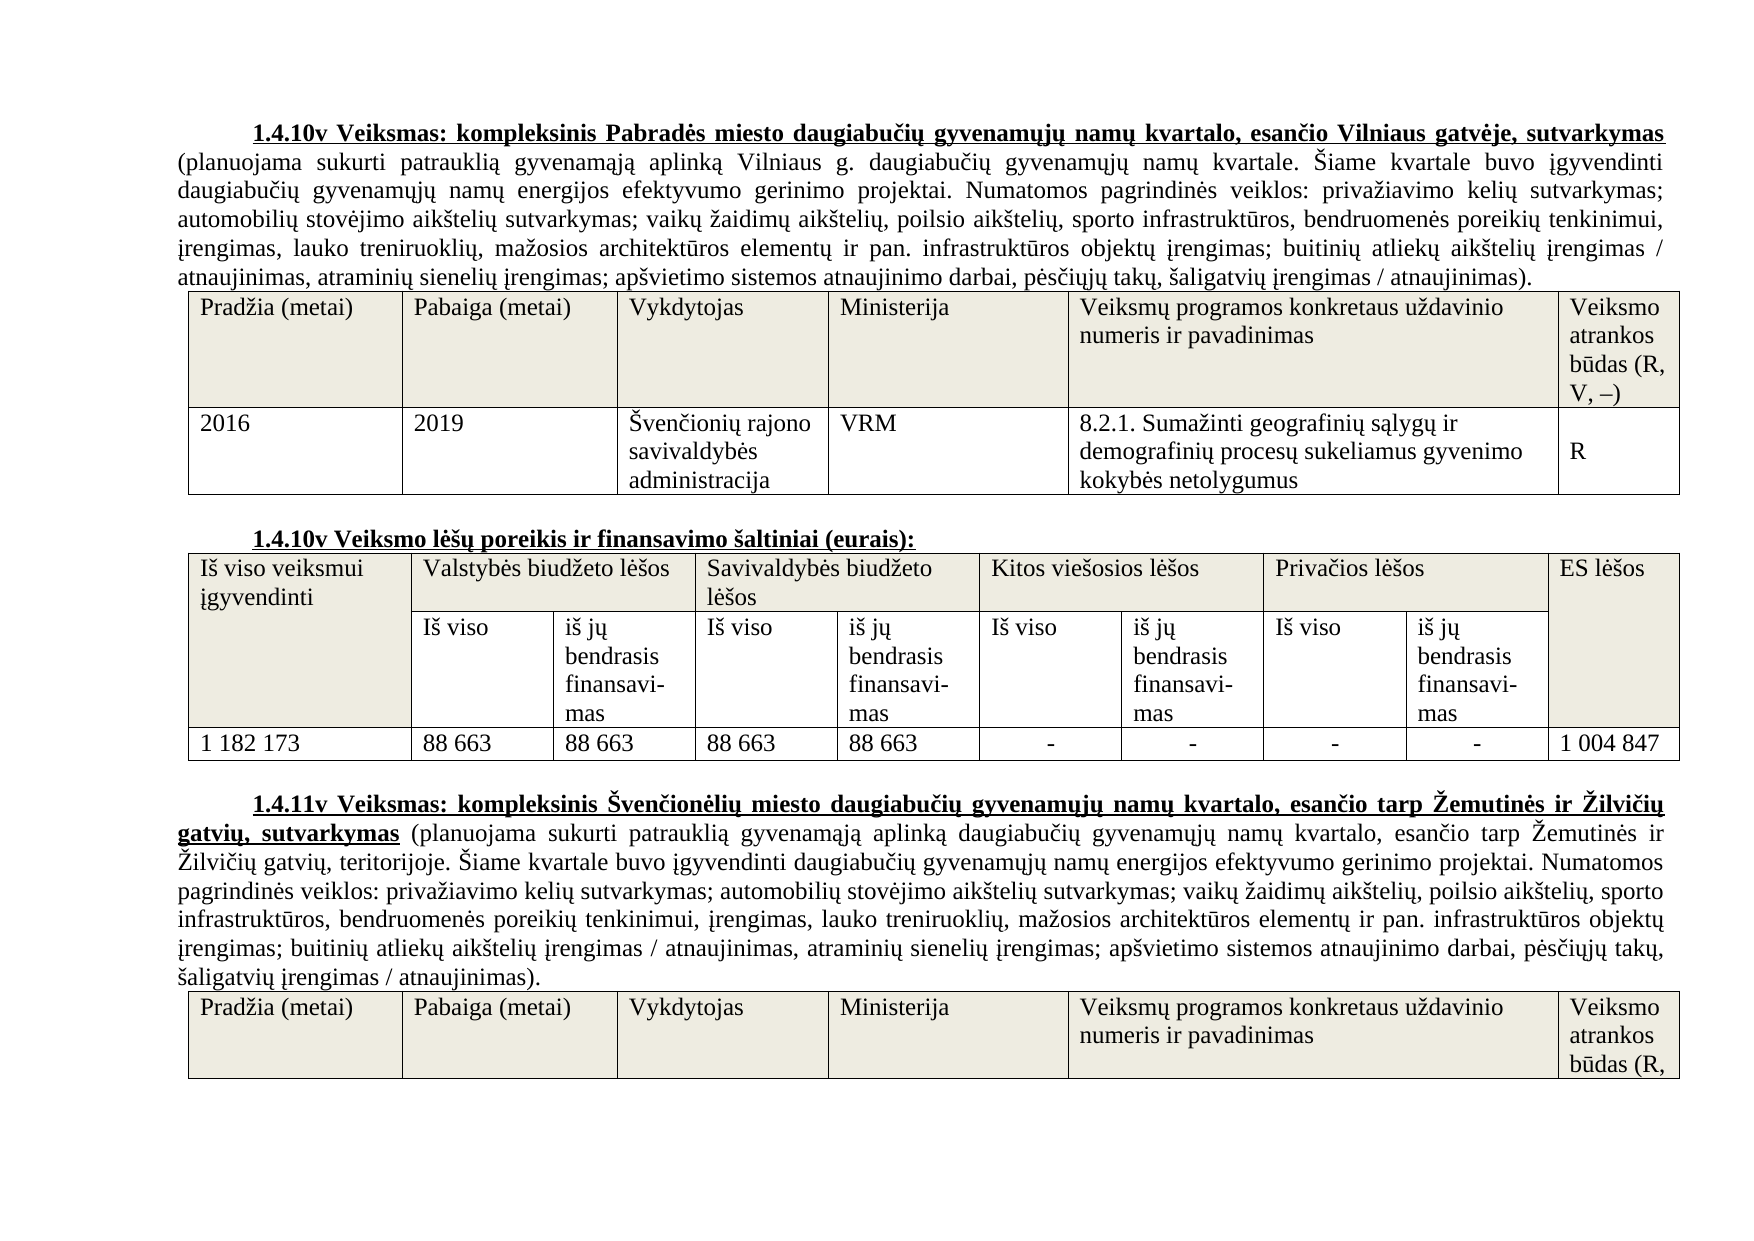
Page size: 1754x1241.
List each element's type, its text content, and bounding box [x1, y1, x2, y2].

table_header Savivaldybės biudžeto lėšos [696, 554, 979, 611]
table_header Veiksmo atrankos būdas (R, [1559, 992, 1679, 1078]
table_cell - [1122, 728, 1263, 760]
table_cell VRM [829, 408, 1068, 494]
table_header Vykdytojas [618, 292, 828, 407]
table_cell 2019 [403, 408, 617, 494]
table_cell 1 004 847 [1549, 728, 1679, 760]
text 1.4.11v Veiksmas: kompleksinis Švenčionėlių miesto daugiabučių gyvenamųjų namų kvartalo, esančio tarp Žemutinės ir Žilvičių gatvių, sutvarkymas (planuojama sukurti patrauklią gyvenamąją aplinką daugiabučių gyvenamųjų namų kvartalo, esančio tarp Žemutinės ir Žilvičių gatvių, teritorijoje. Šiame kvartale buvo įgyvendinti daugiabučių gyvenamųjų namų energijos efektyvumo gerinimo projektai. Numatomos pagrindinės veiklos: privažiavimo kelių sutvarkymas; automobilių stovėjimo aikštelių sutvarkymas; vaikų žaidimų aikštelių, poilsio aikštelių, sporto infrastruktūros, bendruomenės poreikių tenkinimui, įrengimas, lauko treniruoklių, mažosios architektūros elementų ir pan. infrastruktūros objektų įrengimas; buitinių atliekų aikštelių įrengimas / atnaujinimas, atraminių sienelių įrengimas; apšvietimo sistemos atnaujinimo darbai, pėsčiųjų takų, šaligatvių įrengimas / atnaujinimas). [177, 789, 1665, 991]
table_cell 2016 [189, 408, 402, 494]
table_header Veiksmų programos konkretaus uždavinio numeris ir pavadinimas [1069, 292, 1558, 407]
table_header Privačios lėšos [1264, 554, 1548, 611]
table_header Iš viso veiksmui įgyvendinti [189, 554, 411, 727]
table_header Kitos viešosios lėšos [980, 554, 1263, 611]
table_header Pabaiga (metai) [403, 292, 617, 407]
table_cell - [1407, 728, 1548, 760]
table_cell 88 663 [554, 728, 695, 760]
table_cell Iš viso [696, 612, 837, 727]
table_cell - [980, 728, 1121, 760]
table_header Pradžia (metai) [189, 992, 402, 1078]
table_header Ministerija [829, 292, 1068, 407]
table_cell Iš viso [980, 612, 1121, 727]
table_cell iš jų bendrasis finansavi- mas [838, 612, 979, 727]
table_cell 88 663 [696, 728, 837, 760]
table_header Pabaiga (metai) [403, 992, 617, 1078]
table_cell Švenčionių rajono savivaldybės administracija [618, 408, 828, 494]
text 1.4.10v Veiksmo lėšų poreikis ir finansavimo šaltiniai (eurais): [177, 524, 1665, 552]
table_cell 88 663 [412, 728, 553, 760]
table_cell iš jų bendrasis finansavi- mas [1122, 612, 1263, 727]
table_cell 88 663 [838, 728, 979, 760]
table_cell 1 182 173 [189, 728, 411, 760]
table_header Pradžia (metai) [189, 292, 402, 407]
table_cell Iš viso [412, 612, 553, 727]
table_cell iš jų bendrasis finansavi- mas [1407, 612, 1548, 727]
table_cell 8.2.1. Sumažinti geografinių sąlygų ir demografinių procesų sukeliamus gyvenimo kokybės netolygumus [1069, 408, 1558, 494]
table_header Ministerija [829, 992, 1068, 1078]
table_header Veiksmo atrankos būdas (R, V, –) [1559, 292, 1679, 407]
table_cell iš jų bendrasis finansavi- mas [554, 612, 695, 727]
table_header Valstybės biudžeto lėšos [412, 554, 695, 611]
table_header Vykdytojas [618, 992, 828, 1078]
table_header ES lėšos [1549, 554, 1679, 727]
table_cell R [1559, 408, 1679, 494]
text 1.4.10v Veiksmas: kompleksinis Pabradės miesto daugiabučių gyvenamųjų namų kvartalo, esančio Vilniaus gatvėje, sutvarkymas (planuojama sukurti patrauklią gyvenamąją aplinką Vilniaus g. daugiabučių gyvenamųjų namų kvartale. Šiame kvartale buvo įgyvendinti daugiabučių gyvenamųjų namų energijos efektyvumo gerinimo projektai. Numatomos pagrindinės veiklos: privažiavimo kelių sutvarkymas; automobilių stovėjimo aikštelių sutvarkymas; vaikų žaidimų aikštelių, poilsio aikštelių, sporto infrastruktūros, bendruomenės poreikių tenkinimui, įrengimas, lauko treniruoklių, mažosios architektūros elementų ir pan. infrastruktūros objektų įrengimas; buitinių atliekų aikštelių įrengimas / atnaujinimas, atraminių sienelių įrengimas; apšvietimo sistemos atnaujinimo darbai, pėsčiųjų takų, šaligatvių įrengimas / atnaujinimas). [177, 118, 1665, 291]
table_cell Iš viso [1264, 612, 1406, 727]
table_cell - [1264, 728, 1406, 760]
table_header Veiksmų programos konkretaus uždavinio numeris ir pavadinimas [1069, 992, 1558, 1078]
